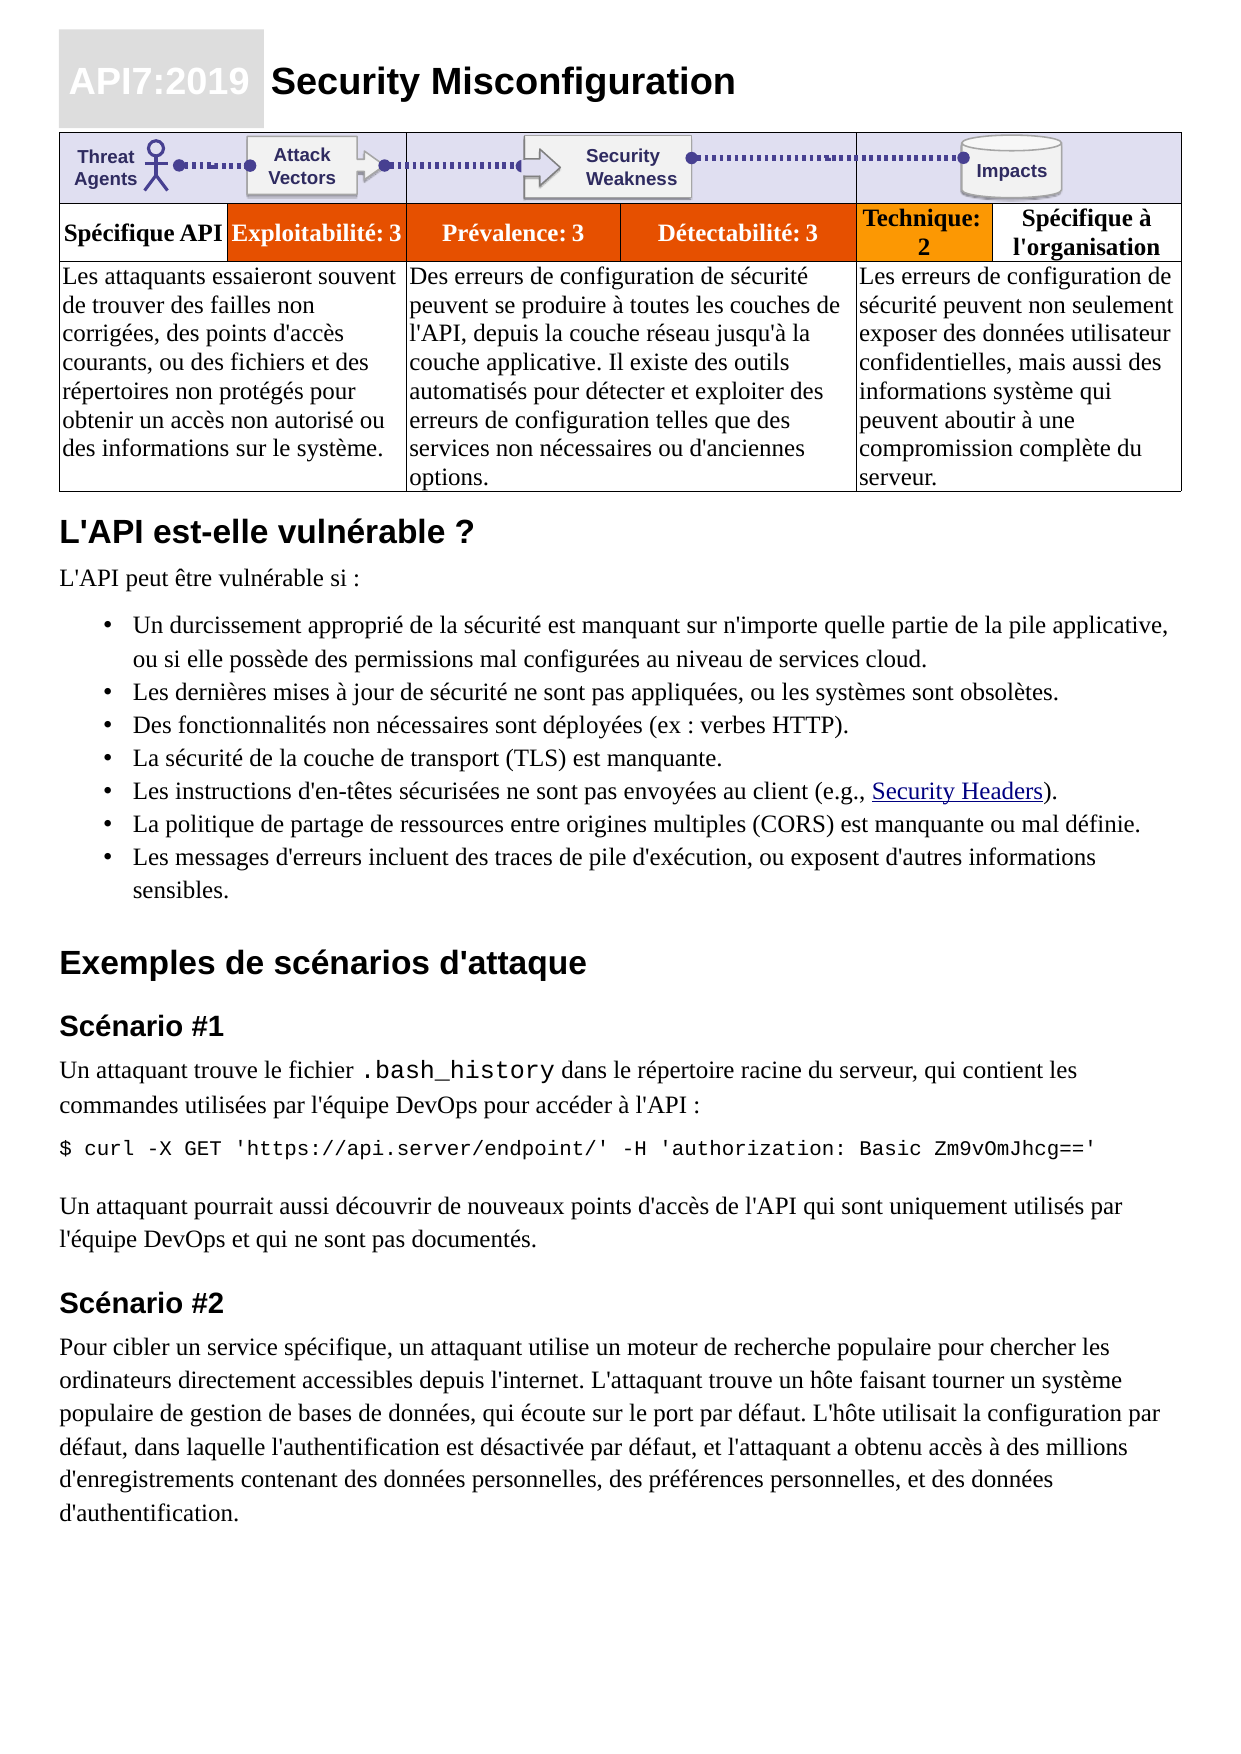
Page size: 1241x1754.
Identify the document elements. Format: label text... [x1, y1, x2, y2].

table_cell Des erreurs de configuration de sécurité peuvent se produire à toutes les couches de l'API, depuis la couche réseau jusqu'à la couche applicative. Il existe des outils automatisés pour détecter et exploiter des erreurs de configuration telles que des services non nécessaires ou d'anciennes options. [407, 262, 856, 491]
text $ curl -X GET 'https://api.server/endpoint/' -H 'authorization: Basic Zm9vOmJhcg==' [59, 1138, 1181, 1162]
subtitle Scénario #1 [59, 1009, 1181, 1043]
table_cell Les erreurs de configuration de sécurité peuvent non seulement exposer des données utilisateur confidentielles, mais aussi des informations système qui peuvent aboutir à une compromission complète du serveur. [857, 262, 1181, 491]
list Un durcissement approprié de la sécurité est manquant sur n'importe quelle partie de la pile applicative, ou si elle possède des permissions mal configurées au niveau de services cloud. [103, 611, 1181, 672]
table_cell Prévalence: 3 [407, 204, 620, 261]
list Les instructions d'en-têtes sécurisées ne sont pas envoyées au client (e.g., Security Headers). [103, 776, 1181, 804]
table_cell Exploitabilité: 3 [228, 204, 406, 261]
text Un attaquant trouve le fichier .bash_history dans le répertoire racine du serveur, qui contient les commandes utilisées par l'équipe DevOps pour accéder à l'API : [59, 1055, 1181, 1119]
text Un attaquant pourrait aussi découvrir de nouveaux points d'accès de l'API qui sont uniquement utilisés par l'équipe DevOps et qui ne sont pas documentés. [59, 1191, 1181, 1253]
table_cell Technique: 2 [857, 204, 992, 261]
list Les messages d'erreurs incluent des traces de pile d'exécution, ou exposent d'autres informations sensibles. [103, 842, 1181, 903]
table_header [407, 133, 620, 203]
subtitle Exemples de scénarios d'attaque [59, 943, 1181, 982]
table_header [60, 133, 227, 203]
text L'API peut être vulnérable si : [59, 563, 1181, 592]
table_cell Détectabilité: 3 [621, 204, 856, 261]
list Des fonctionnalités non nécessaires sont déployées (ex : verbes HTTP). [103, 710, 1181, 738]
table_header [857, 133, 992, 203]
list Les dernières mises à jour de sécurité ne sont pas appliquées, ou les systèmes sont obsolètes. [103, 677, 1181, 705]
list La sécurité de la couche de transport (TLS) est manquante. [103, 743, 1181, 771]
text Pour cibler un service spécifique, un attaquant utilise un moteur de recherche populaire pour chercher les ordinateurs directement accessibles depuis l'internet. L'attaquant trouve un hôte faisant tourner un système populaire de gestion de bases de données, qui écoute sur le port par défaut. L'hôte utilisait la configuration par défaut, dans laquelle l'authentification est désactivée par défaut, et l'attaquant a obtenu accès à des millions d'enregistrements contenant des données personnelles, des préférences personnelles, et des données d'authentification. [59, 1332, 1181, 1526]
table_cell Spécifique API [60, 204, 227, 261]
table_cell Les attaquants essaieront souvent de trouver des failles non corrigées, des points d'accès courants, ou des fichiers et des répertoires non protégés pour obtenir un accès non autorisé ou des informations sur le système. [60, 262, 406, 491]
list La politique de partage de ressources entre origines multiples (CORS) est manquante ou mal définie. [103, 809, 1181, 837]
table_header [620, 133, 856, 203]
table_header [992, 133, 1181, 203]
subtitle L'API est-elle vulnérable ? [59, 512, 1181, 551]
table_cell Spécifique à l'organisation [993, 204, 1181, 261]
table_header [227, 133, 406, 203]
subtitle Scénario #2 [59, 1286, 1181, 1320]
